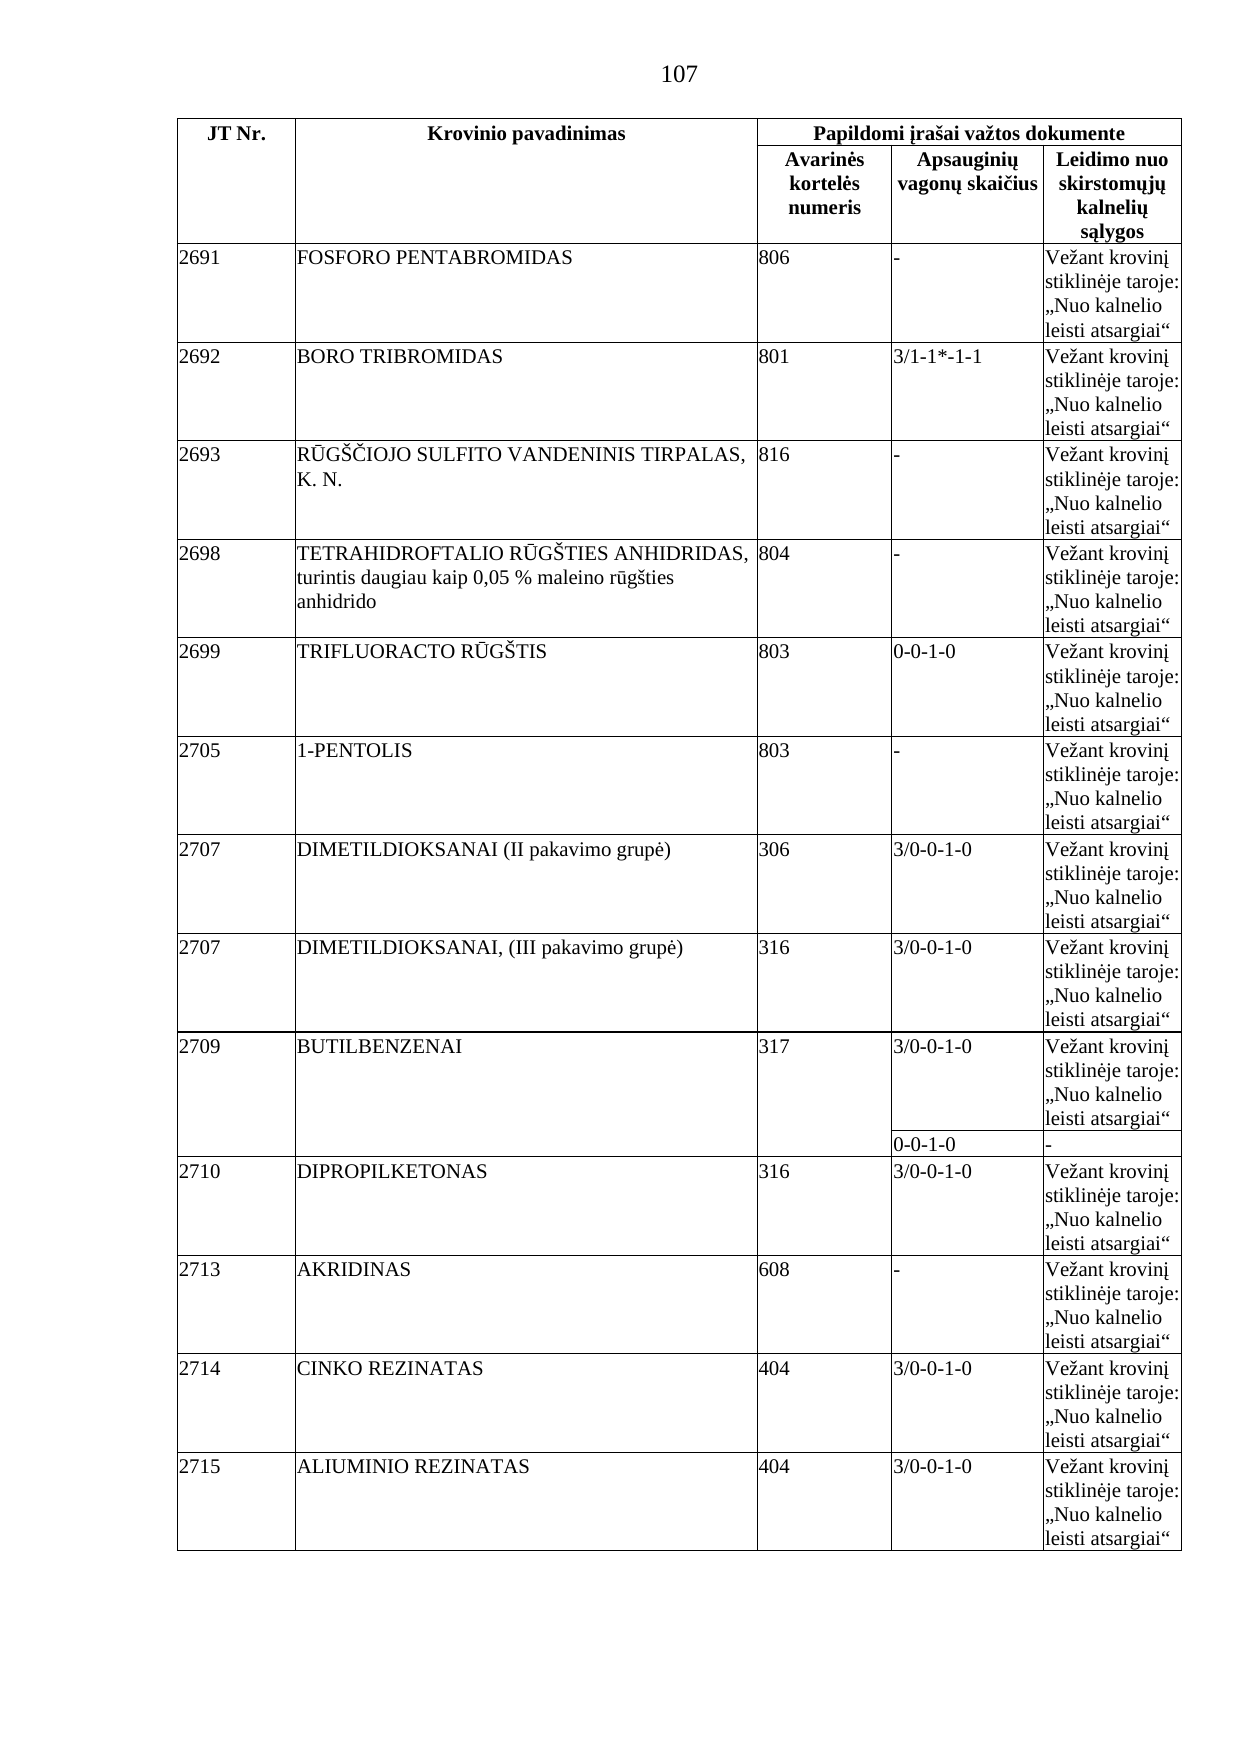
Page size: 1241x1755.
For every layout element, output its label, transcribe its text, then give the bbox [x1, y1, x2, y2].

table_cell 2709 [178, 1033, 295, 1156]
table_header JT Nr. [178, 119, 295, 243]
table_cell 2698 [178, 540, 295, 637]
table_cell 3/0-0-1-0 [892, 835, 1043, 933]
table_cell 3/1-1*-1-1 [892, 343, 1043, 440]
table_cell 801 [758, 343, 891, 440]
table_cell 804 [758, 540, 891, 637]
table_header Papildomi įrašai važtos dokumente [758, 119, 1181, 144]
table_cell 3/0-0-1-0 [892, 934, 1043, 1031]
table_cell - [892, 737, 1043, 834]
table_cell 2692 [178, 343, 295, 440]
table_cell DIPROPILKETONAS [296, 1157, 757, 1255]
table_cell - [892, 540, 1043, 637]
table_cell Vežant krovinį stiklinėje taroje: „Nuo kalnelio leisti atsargiai“ [1044, 1453, 1181, 1550]
table_cell 608 [758, 1256, 891, 1353]
table_cell Vežant krovinį stiklinėje taroje: „Nuo kalnelio leisti atsargiai“ [1044, 540, 1181, 637]
table_cell CINKO REZINATAS [296, 1354, 757, 1452]
table_cell 3/0-0-1-0 [892, 1453, 1043, 1550]
table_cell AKRIDINAS [296, 1256, 757, 1353]
table_cell - [892, 441, 1043, 539]
table_cell Apsauginių vagonų skaičius [892, 146, 1043, 243]
table_cell Vežant krovinį stiklinėje taroje: „Nuo kalnelio leisti atsargiai“ [1044, 1157, 1181, 1255]
table_cell Vežant krovinį stiklinėje taroje: „Nuo kalnelio leisti atsargiai“ [1044, 934, 1181, 1031]
table_cell DIMETILDIOKSANAI (II pakavimo grupė) [296, 835, 757, 933]
table_cell 404 [758, 1354, 891, 1452]
table_cell 2715 [178, 1453, 295, 1550]
table_cell 2705 [178, 737, 295, 834]
table_cell 2693 [178, 441, 295, 539]
table_cell Vežant krovinį stiklinėje taroje: „Nuo kalnelio leisti atsargiai“ [1044, 1354, 1181, 1452]
table_cell 816 [758, 441, 891, 539]
table_cell Leidimo nuo skirstomųjų kalnelių sąlygos [1044, 146, 1181, 243]
table_cell BUTILBENZENAI [296, 1033, 757, 1156]
table_cell Avarinės kortelės numeris [758, 146, 891, 243]
table_cell Vežant krovinį stiklinėje taroje: „Nuo kalnelio leisti atsargiai“ [1044, 244, 1181, 342]
table_cell - [892, 244, 1043, 342]
table_cell 0-0-1-0 [892, 638, 1043, 736]
table_cell Vežant krovinį stiklinėje taroje: „Nuo kalnelio leisti atsargiai“ [1044, 638, 1181, 736]
table_cell 0-0-1-0 [892, 1131, 1043, 1156]
table_cell TETRAHIDROFTALIO RŪGŠTIES ANHIDRIDAS, turintis daugiau kaip 0,05 % maleino rūgšties anhidrido [296, 540, 757, 637]
table_cell Vežant krovinį stiklinėje taroje: „Nuo kalnelio leisti atsargiai“ [1044, 737, 1181, 834]
table_cell 2710 [178, 1157, 295, 1255]
table_cell 2707 [178, 934, 295, 1031]
table_cell TRIFLUORACTO RŪGŠTIS [296, 638, 757, 736]
table_header Krovinio pavadinimas [296, 119, 757, 243]
table_cell 3/0-0-1-0 [892, 1354, 1043, 1452]
table_cell 2713 [178, 1256, 295, 1353]
table_cell - [892, 1256, 1043, 1353]
table_cell 3/0-0-1-0 [892, 1033, 1043, 1130]
table_cell 404 [758, 1453, 891, 1550]
table_cell 2699 [178, 638, 295, 736]
table_cell Vežant krovinį stiklinėje taroje: „Nuo kalnelio leisti atsargiai“ [1044, 343, 1181, 440]
table_cell Vežant krovinį stiklinėje taroje: „Nuo kalnelio leisti atsargiai“ [1044, 1033, 1181, 1130]
table_cell 806 [758, 244, 891, 342]
table_cell RŪGŠČIOJO SULFITO VANDENINIS TIRPALAS, K. N. [296, 441, 757, 539]
table_cell - [1044, 1131, 1181, 1156]
table_cell 3/0-0-1-0 [892, 1157, 1043, 1255]
table_cell 2707 [178, 835, 295, 933]
table_cell 306 [758, 835, 891, 933]
table_cell 1-PENTOLIS [296, 737, 757, 834]
table_cell BORO TRIBROMIDAS [296, 343, 757, 440]
table_cell 803 [758, 737, 891, 834]
table_cell FOSFORO PENTABROMIDAS [296, 244, 757, 342]
table_cell DIMETILDIOKSANAI, (III pakavimo grupė) [296, 934, 757, 1031]
table_cell 2714 [178, 1354, 295, 1452]
table_cell 316 [758, 1157, 891, 1255]
table_cell 2691 [178, 244, 295, 342]
table_cell ALIUMINIO REZINATAS [296, 1453, 757, 1550]
table_cell Vežant krovinį stiklinėje taroje: „Nuo kalnelio leisti atsargiai“ [1044, 1256, 1181, 1353]
table_cell 317 [758, 1033, 891, 1156]
table_cell Vežant krovinį stiklinėje taroje: „Nuo kalnelio leisti atsargiai“ [1044, 441, 1181, 539]
table_cell Vežant krovinį stiklinėje taroje: „Nuo kalnelio leisti atsargiai“ [1044, 835, 1181, 933]
table_cell 803 [758, 638, 891, 736]
table_cell 316 [758, 934, 891, 1031]
